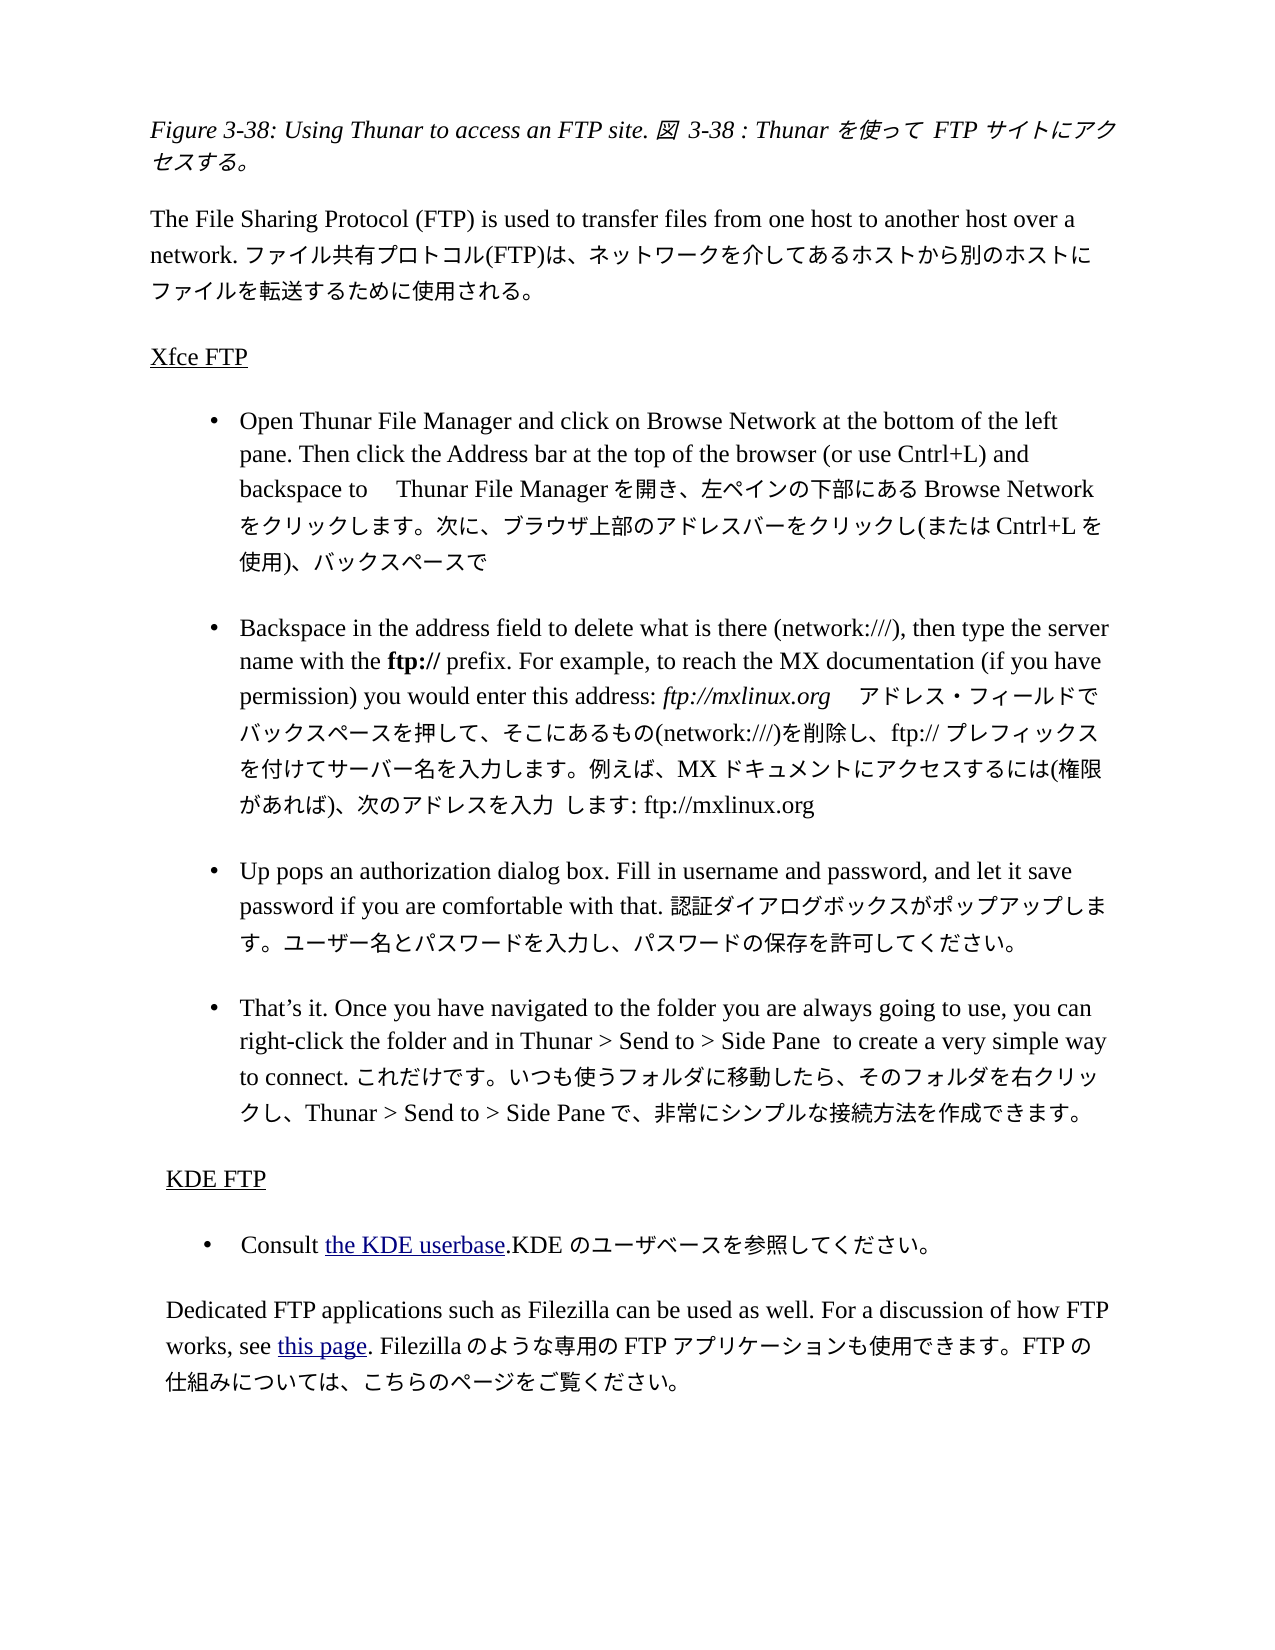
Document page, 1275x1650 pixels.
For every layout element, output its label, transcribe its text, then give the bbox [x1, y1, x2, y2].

list Consult the KDE userbase.KDE のユーザベースを参照してください。 [203, 1228, 1125, 1259]
text Dedicated FTP applications such as Filezilla can be used as well. For a discussion of how FTP works, see this page. Filezillaのような専用のFTPアプリケーションも使用できます。FTPの仕組みについては、こちらのページをご覧ください。 [166, 1296, 1109, 1397]
list Backspace in the address field to delete what is there (network:///), then type the server name with the ftp:// prefix. For example, to reach the MX documentation (if you have permission) you would enter this address: ftp://mxlinux.org アドレス・フィールドでバックスペースを押して、そこにあるもの(network:///)を削除し、ftp:// プレフィックスを付けてサーバー名を入力します。例えば、MXドキュメントにアクセスするには(権限があれば)、次のアドレスを入力 します: ftp://mxlinux.org [210, 613, 1109, 820]
text The File Sharing Protocol (FTP) is used to transfer files from one host to another host over a network. ファイル共有プロトコル(FTP)は、ネットワークを介してあるホストから別のホストにファイルを転送するために使用される。 [150, 204, 1125, 306]
list Open Thunar File Manager and click on Browse Network at the bottom of the left pane. Then click the Address bar at the top of the browser (or use Cntrl+L) and backspace to Thunar File Managerを開き、左ペインの下部にあるBrowse Networkをクリックします。次に、ブラウザ上部のアドレスバーをクリックし(またはCntrl+Lを使用)、バックスペースで [210, 406, 1109, 577]
text Xfce FTP [150, 342, 1125, 370]
text KDE FTP [166, 1164, 1109, 1192]
list That’s it. Once you have navigated to the folder you are always going to use, you can right-click the folder and in Thunar > Send to > Side Pane to create a very simple way to connect. これだけです。いつも使うフォルダに移動したら、そのフォルダを右クリックし、Thunar > Send to > Side Paneで、非常にシンプルな接続方法を作成できます。 [210, 993, 1109, 1128]
list Up pops an authorization dialog box. Fill in username and password, and let it save password if you are comfortable with that. 認証ダイアログボックスがポップアップします。ユーザー名とパスワードを入力し、パスワードの保存を許可してください。 [210, 856, 1109, 957]
text Figure 3-38: Using Thunar to access an FTP site. 図 3-38 : Thunar を使って FTP サイトにアクセスする。 [150, 113, 1125, 176]
